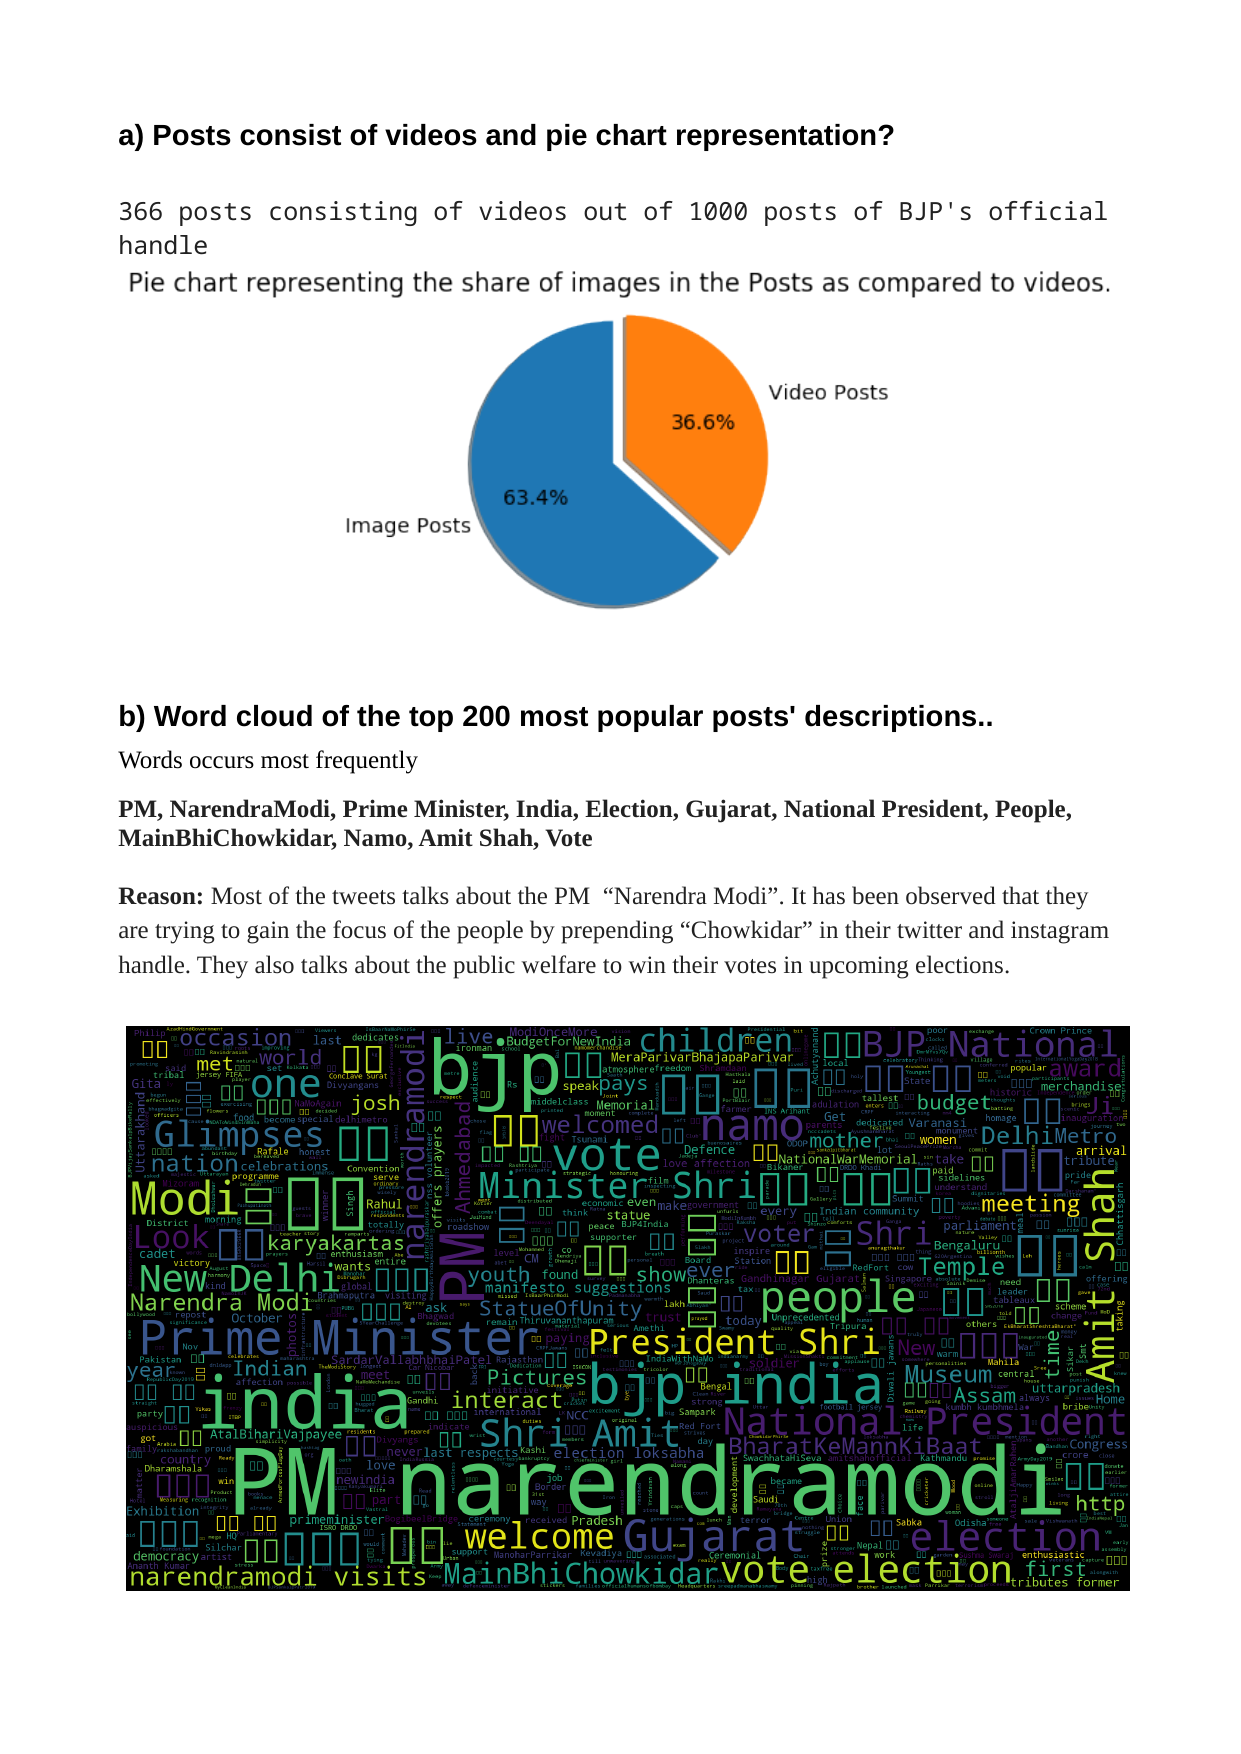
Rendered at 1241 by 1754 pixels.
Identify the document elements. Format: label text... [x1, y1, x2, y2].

text PM, NarendraModi, Prime Minister, India, Election, Gujarat, National President, People, MainBhiChowkidar, Namo, Amit Shah, Vote [118, 794, 1122, 852]
picture [126, 1026, 1130, 1591]
subtitle b) Word cloud of the top 200 most popular posts' descriptions.. [118, 699, 1122, 733]
text Words occurs most frequently [118, 745, 1122, 774]
text Reason: Most of the tweets talks about the PM “Narendra Modi”. It has been observed that they are trying to gain the focus of the people by prepending “Chowkidar” in their twitter and instagram handle. They also talks about the public welfare to win their votes in upcoming elections. [118, 881, 1122, 978]
subtitle a) Posts consist of videos and pie chart representation? [118, 118, 1122, 152]
text 366 posts consisting of videos out of 1000 posts of BJP's official handle [118, 194, 1122, 262]
picture [118, 262, 1123, 638]
